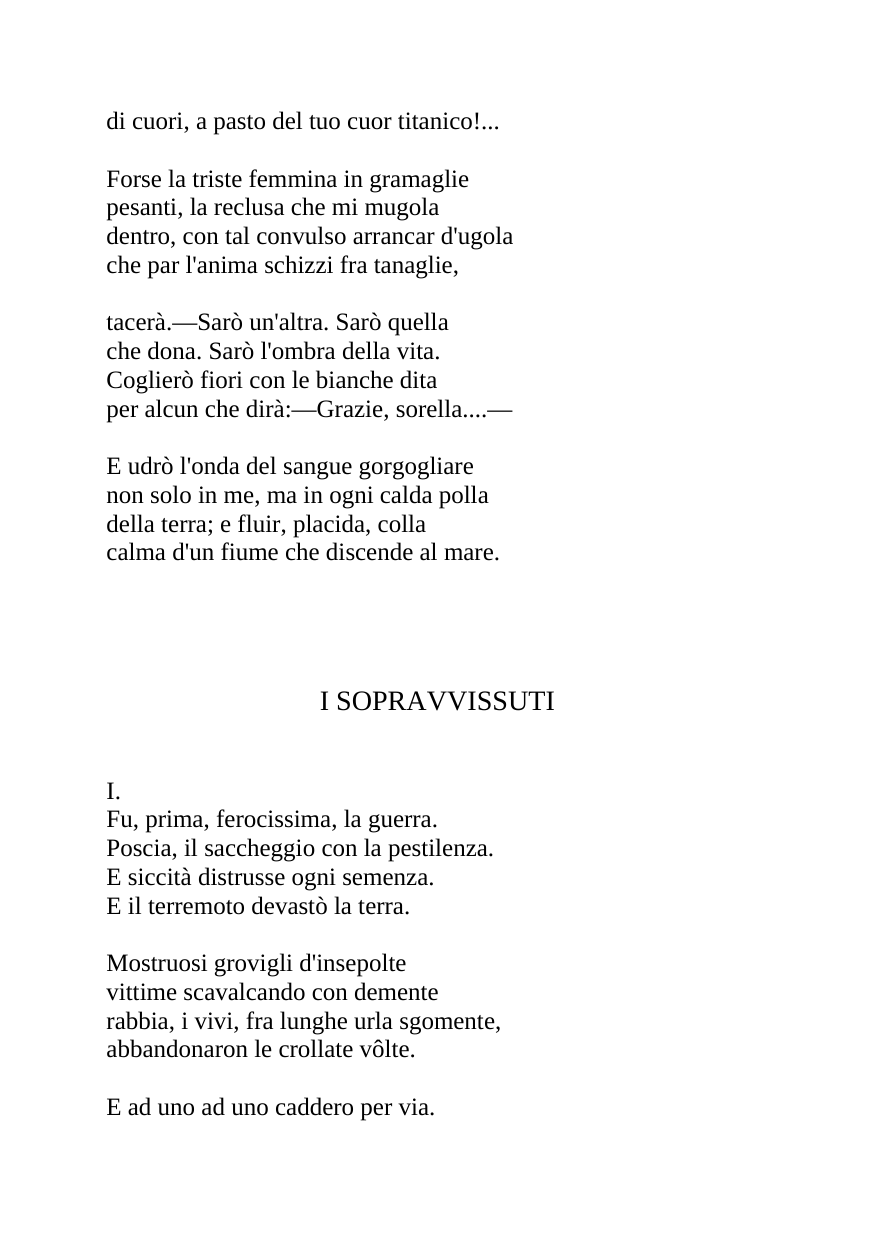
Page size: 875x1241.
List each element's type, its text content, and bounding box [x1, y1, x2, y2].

text Poscia, il saccheggio con la pestilenza. [106, 833, 768, 862]
text dentro, con tal convulso arrancar d'ugola [106, 221, 768, 250]
text per alcun che dirà:—Grazie, sorella....— [106, 394, 768, 422]
text Coglierò fiori con le bianche dita [106, 365, 768, 394]
text che dona. Sarò l'ombra della vita. [106, 336, 768, 365]
text rabbia, i vivi, fra lunghe urla sgomente, [106, 1006, 768, 1034]
text Fu, prima, ferocissima, la guerra. [106, 804, 768, 833]
text Mostruosi grovigli d'insepolte [106, 948, 768, 977]
text pesanti, la reclusa che mi mugola [106, 192, 768, 221]
text E ad uno ad uno caddero per via. [106, 1092, 768, 1121]
text E il terremoto devastò la terra. [106, 891, 768, 919]
text E siccità distrusse ogni semenza. [106, 862, 768, 891]
text vittime scavalcando con demente [106, 977, 768, 1006]
text che par l'anima schizzi fra tanaglie, [106, 250, 768, 279]
text tacerà.—Sarò un'altra. Sarò quella [106, 307, 768, 336]
text I. [106, 776, 768, 804]
text E udrò l'onda del sangue gorgogliare [106, 451, 768, 480]
text calma d'un fiume che discende al mare. [106, 537, 768, 566]
subtitle I SOPRAVVISSUTI [106, 684, 768, 717]
text Forse la triste femmina in gramaglie [106, 164, 768, 192]
text di cuori, a pasto del tuo cuor titanico!... [106, 106, 768, 135]
text non solo in me, ma in ogni calda polla [106, 480, 768, 509]
text della terra; e fluir, placida, colla [106, 509, 768, 537]
text abbandonaron le crollate vôlte. [106, 1034, 768, 1063]
